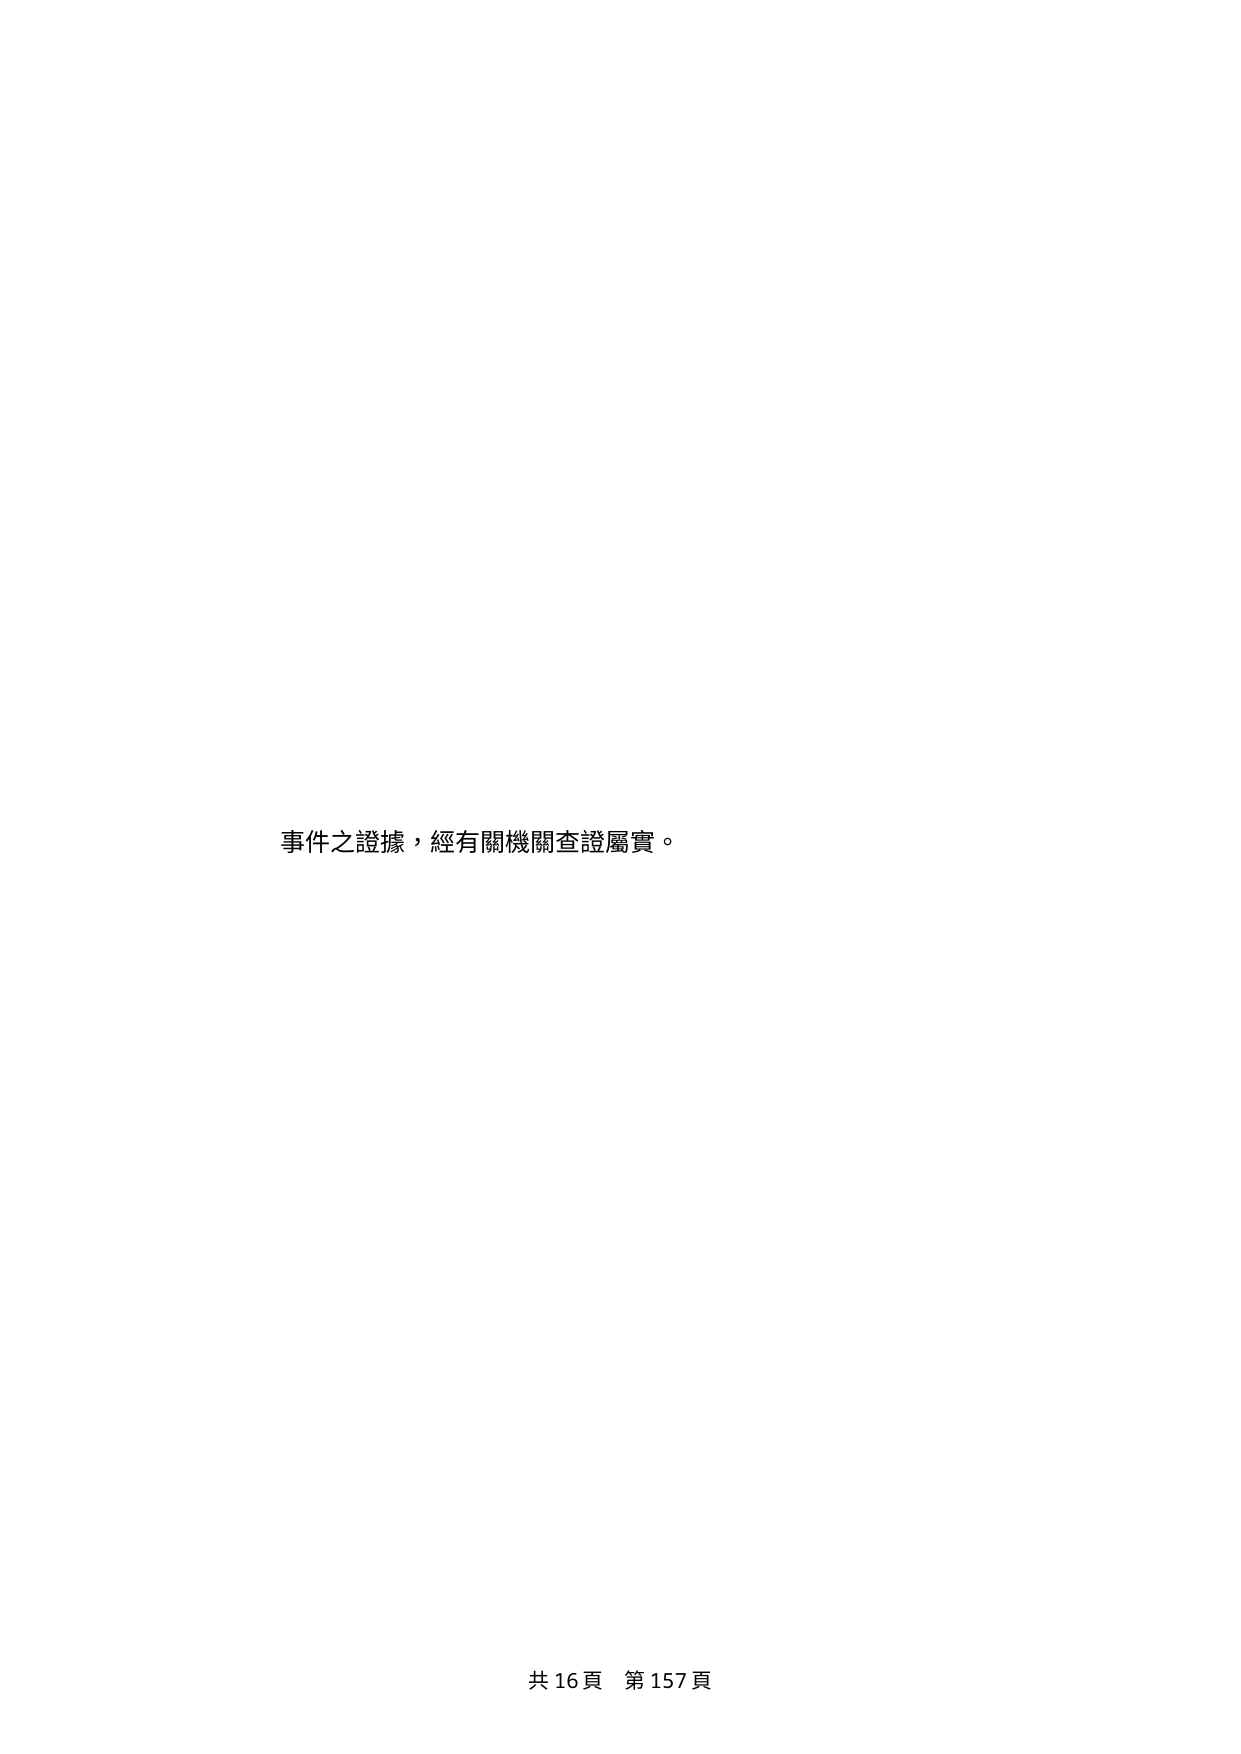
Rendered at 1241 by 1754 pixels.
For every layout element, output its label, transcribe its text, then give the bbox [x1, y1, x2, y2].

text 事件之證據，經有關機關查證屬實。 [229, 799, 1122, 862]
